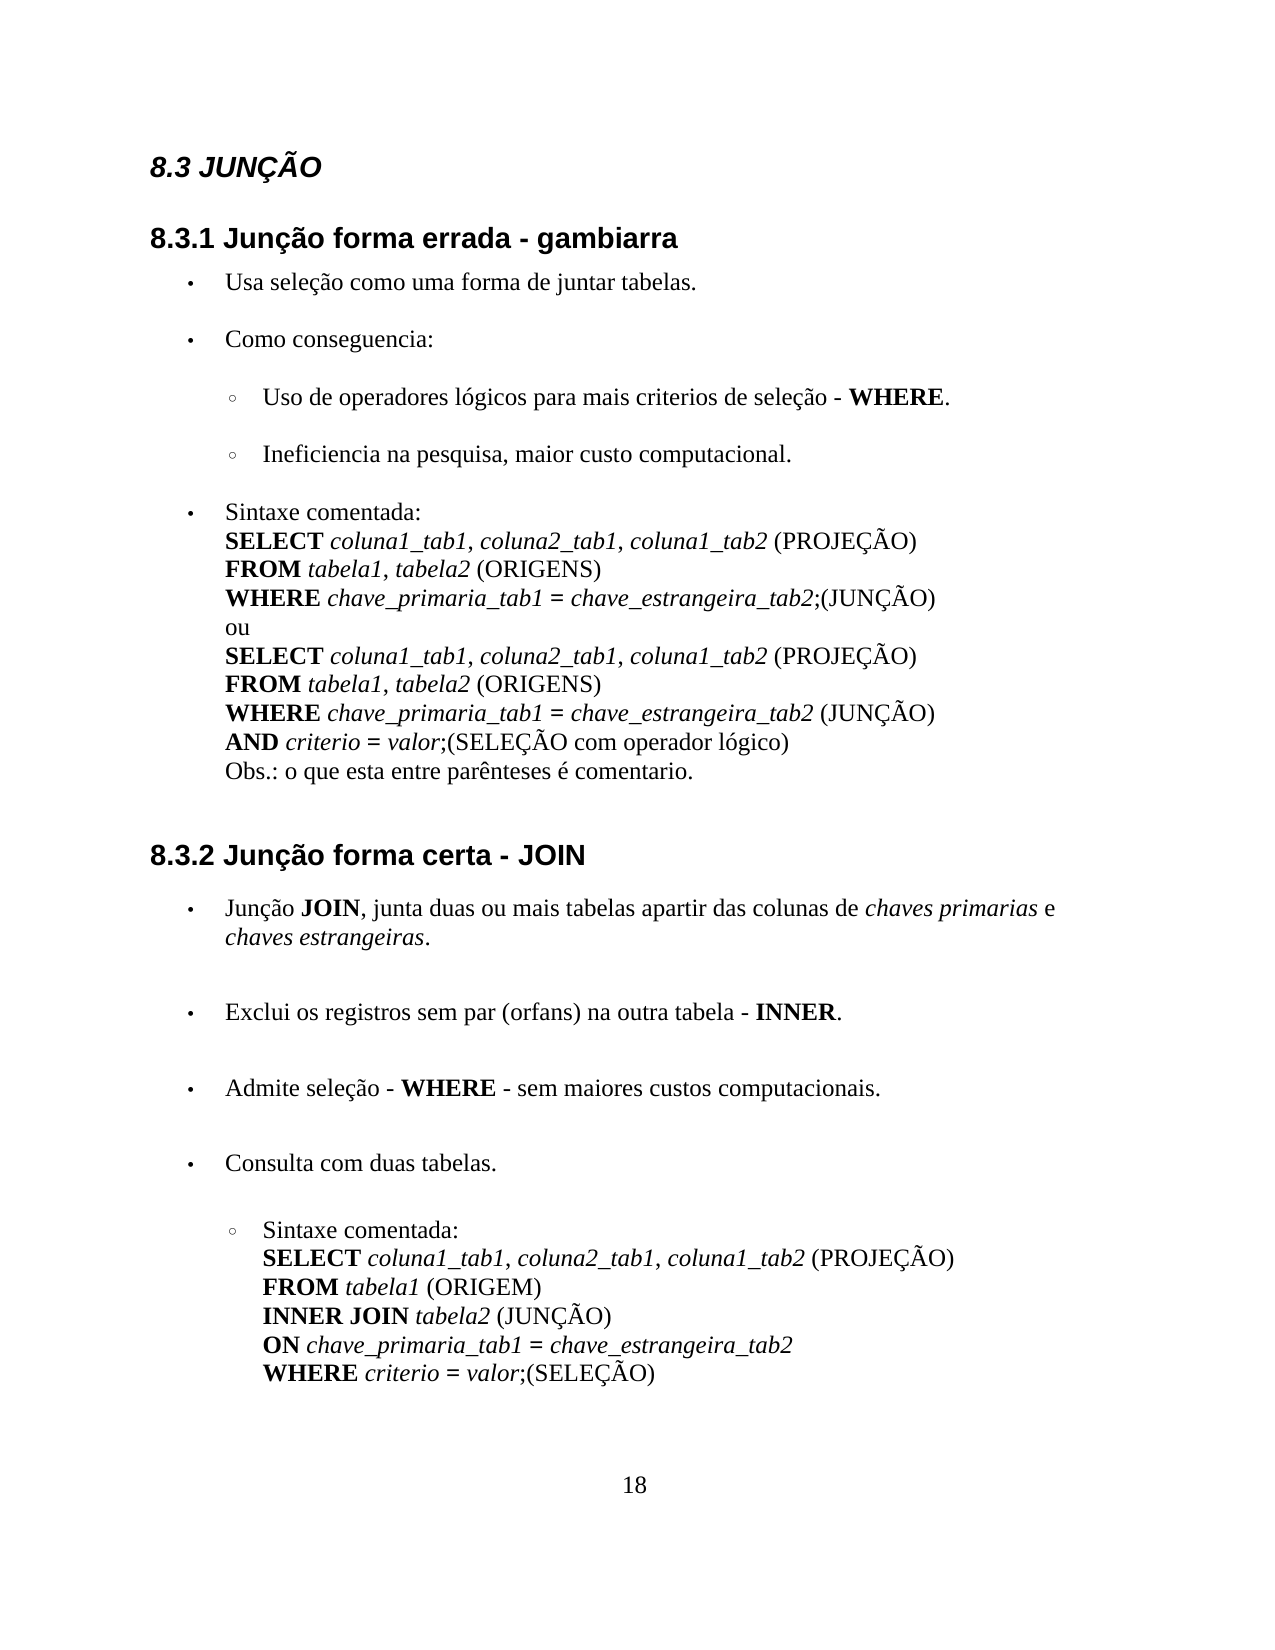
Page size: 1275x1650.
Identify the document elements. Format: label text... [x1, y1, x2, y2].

subtitle 8.3 JUNÇÃO [150, 150, 1125, 183]
list Usa seleção como uma forma de juntar tabelas. [187, 267, 1125, 324]
list Sintaxe comentada: SELECT coluna1_tab1, coluna2_tab1, coluna1_tab2 (PROJEÇÃO) FROM tabela1 (ORIGEM) INNER JOIN tabela2 (JUNÇÃO) ON chave_primaria_tab1 = chave_estrangeira_tab2 WHERE criterio = valor;(SELEÇÃO) [225, 1215, 1125, 1416]
list Junção JOIN, junta duas ou mais tabelas apartir das colunas de chaves primarias e chaves estrangeiras. [187, 893, 1125, 979]
list Exclui os registros sem par (orfans) na outra tabela - INNER. [187, 997, 1125, 1055]
list Consulta com duas tabelas. [187, 1148, 1125, 1206]
list Admite seleção - WHERE - sem maiores custos computacionais. [187, 1073, 1125, 1130]
list Como conseguencia: [187, 324, 1125, 382]
subtitle 8.3.1 Junção forma errada - gambiarra [150, 221, 1125, 254]
subtitle 8.3.2 Junção forma certa - JOIN [150, 838, 1125, 872]
list Sintaxe comentada: SELECT coluna1_tab1, coluna2_tab1, coluna1_tab2 (PROJEÇÃO) FROM tabela1, tabela2 (ORIGENS) WHERE chave_primaria_tab1 = chave_estrangeira_tab2;(JUNÇÃO) ou SELECT coluna1_tab1, coluna2_tab1, coluna1_tab2 (PROJEÇÃO) FROM tabela1, tabela2 (ORIGENS) WHERE chave_primaria_tab1 = chave_estrangeira_tab2 (JUNÇÃO) AND criterio = valor;(SELEÇÃO com operador lógico) Obs.: o que esta entre parênteses é comentario. [187, 497, 1125, 813]
list Uso de operadores lógicos para mais criterios de seleção - WHERE. [225, 382, 1125, 439]
list Ineficiencia na pesquisa, maior custo computacional. [225, 439, 1125, 497]
